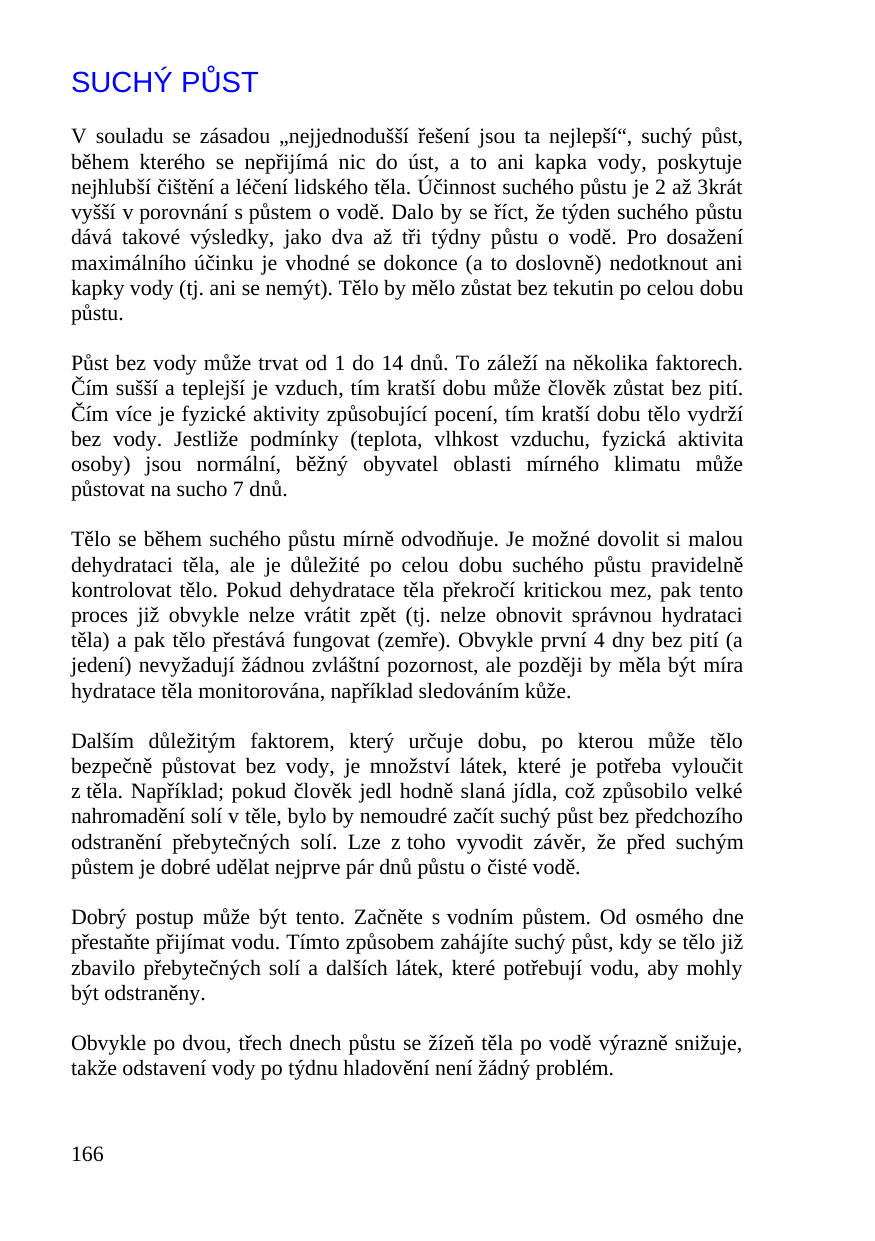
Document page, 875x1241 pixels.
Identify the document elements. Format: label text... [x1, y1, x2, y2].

text V souladu se zásadou „nejjednodušší řešení jsou ta nejlepší“, suchý půst, během kterého se nepřijímá nic do úst, a to ani kapka vody, poskytuje nejhlubší čištění a léčení lidského těla. Účinnost suchého půstu je 2 až 3krát vyšší v porovnání s půstem o vodě. Dalo by se říct, že týden suchého půstu dává takové výsledky, jako dva až tři týdny půstu o vodě. Pro dosažení maximálního účinku je vhodné se dokonce (a to doslovně) nedotknout ani kapky vody (tj. ani se nemýt). Tělo by mělo zůstat bez tekutin po celou dobu půstu. [71, 123, 744, 325]
text Tělo se během suchého půstu mírně odvodňuje. Je možné dovolit si malou dehydrataci těla, ale je důležité po celou dobu suchého půstu pravidelně kontrolovat tělo. Pokud dehydratace těla překročí kritickou mez, pak tento proces již obvykle nelze vrátit zpět (tj. nelze obnovit správnou hydrataci těla) a pak tělo přestává fungovat (zemře). Obvykle první 4 dny bez pití (a jedení) nevyžadují žádnou zvláštní pozornost, ale později by měla být míra hydratace těla monitorována, například sledováním kůže. [71, 526, 744, 703]
text Dalším důležitým faktorem, který určuje dobu, po kterou může tělo bezpečně půstovat bez vody, je množství látek, které je potřeba vyloučit z těla. Například; pokud člověk jedl hodně slaná jídla, což způsobilo velké nahromadění solí v těle, bylo by nemoudré začít suchý půst bez předchozího odstranění přebytečných solí. Lze z toho vyvodit závěr, že před suchým půstem je dobré udělat nejprve pár dnů půstu o čisté vodě. [71, 728, 744, 879]
text Obvykle po dvou, třech dnech půstu se žízeň těla po vodě výrazně snižuje, takže odstavení vody po týdnu hladovění není žádný problém. [71, 1030, 744, 1080]
text Dobrý postup může být tento. Začněte s vodním půstem. Od osmého dne přestaňte přijímat vodu. Tímto způsobem zahájíte suchý půst, kdy se tělo již zbavilo přebytečných solí a dalších látek, které potřebují vodu, aby mohly být odstraněny. [71, 904, 744, 1005]
subtitle SUCHÝ PŮST [71, 65, 744, 98]
text Půst bez vody může trvat od 1 do 14 dnů. To záleží na několika faktorech. Čím sušší a teplejší je vzduch, tím kratší dobu může člověk zůstat bez pití. Čím více je fyzické aktivity způsobující pocení, tím kratší dobu tělo vydrží bez vody. Jestliže podmínky (teplota, vlhkost vzduchu, fyzická aktivita osoby) jsou normální, běžný obyvatel oblasti mírného klimatu může půstovat na sucho 7 dnů. [71, 350, 744, 501]
